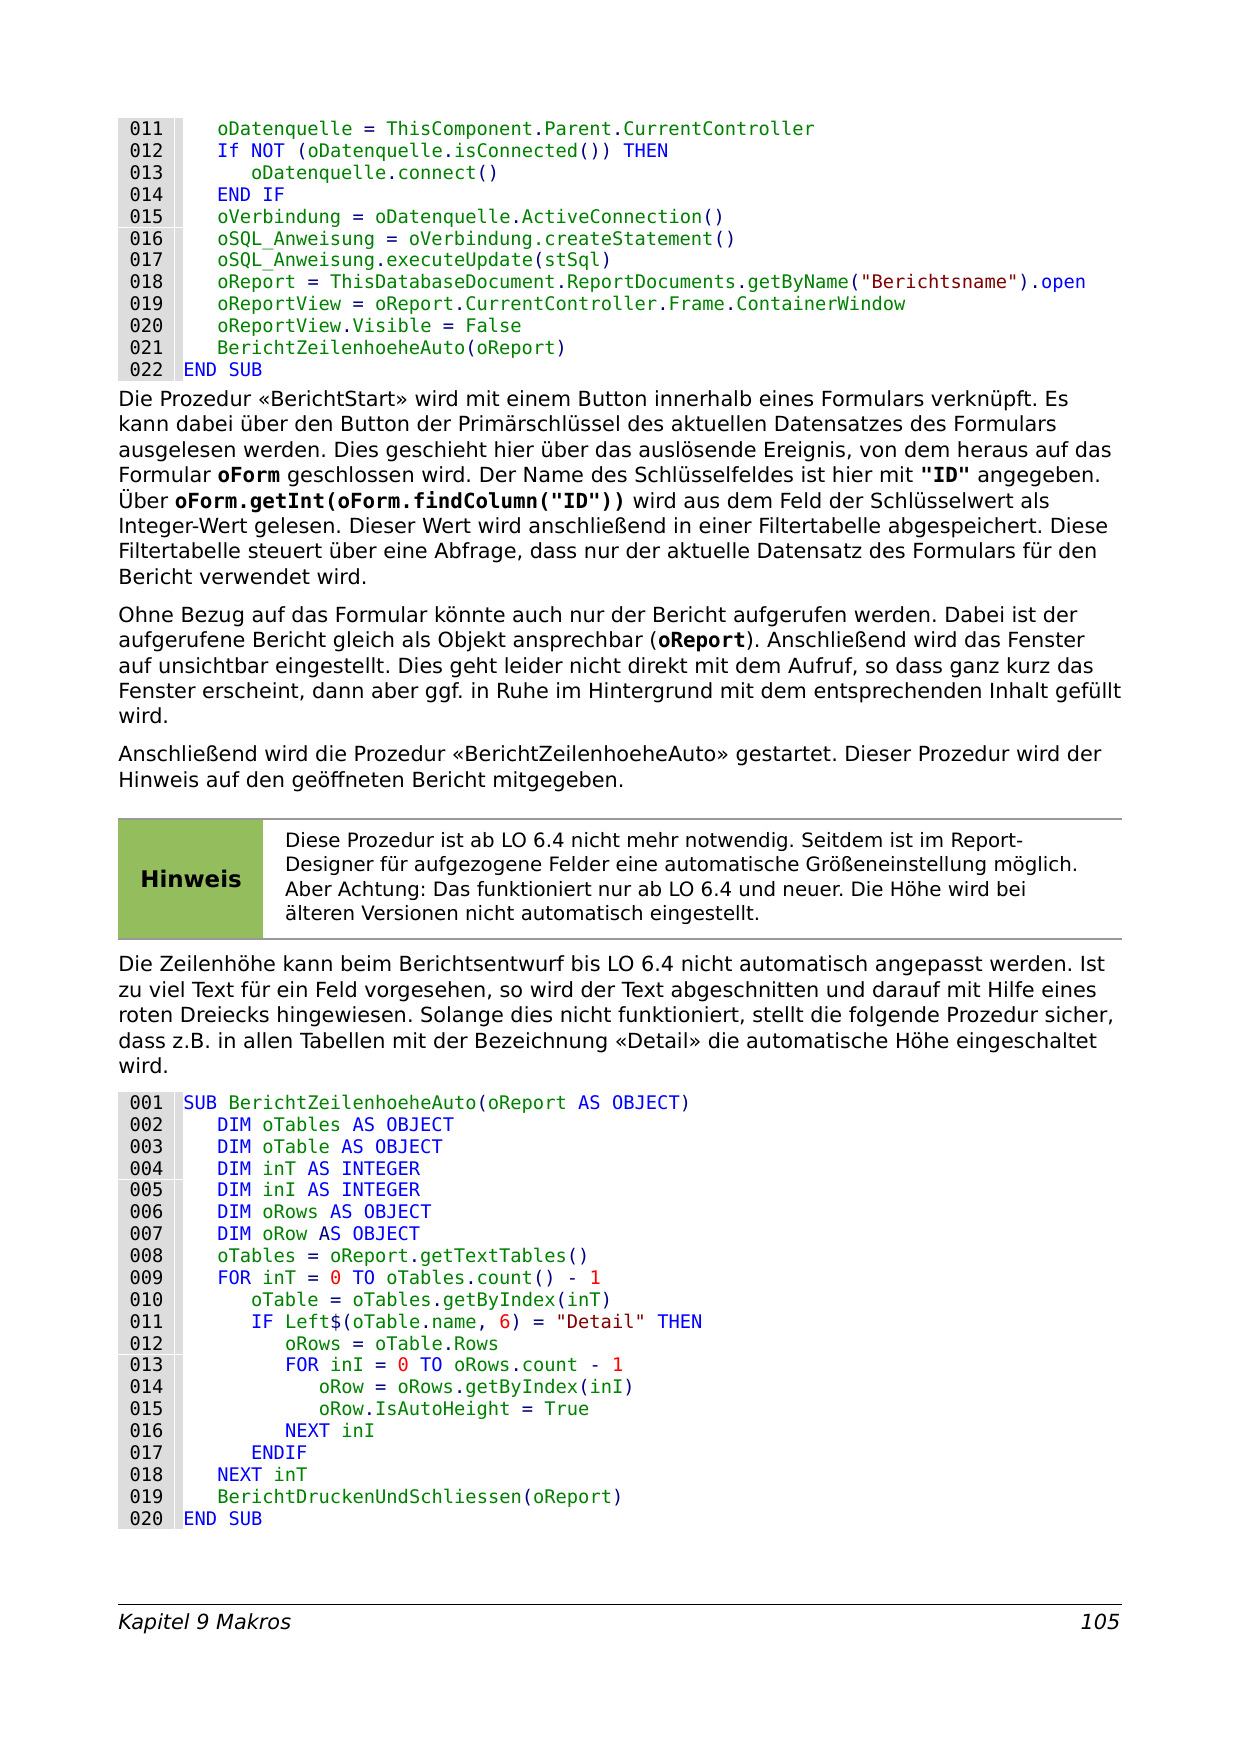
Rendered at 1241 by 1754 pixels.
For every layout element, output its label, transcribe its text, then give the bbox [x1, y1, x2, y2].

table_header Hinweis [118, 820, 263, 938]
list IF Left$(oTable.name, 6) = "Detail" THEN [183, 1311, 1122, 1333]
list oDatenquelle = ThisComponent.Parent.CurrentController [183, 118, 1122, 140]
text Die Zeilenhöhe kann beim Berichtsentwurf bis LO 6.4 nicht automatisch angepasst werden. Ist zu viel Text für ein Feld vorgesehen, so wird der Text abgeschnitten und darauf mit Hilfe eines roten Dreiecks hingewiesen. Solange dies nicht funktioniert, stellt die folgende Prozedur sicher, dass z.B. in allen Tabellen mit der Bezeichnung «Detail» die automatische Höhe eingeschaltet wird. [118, 952, 1122, 1078]
list DIM oTables AS OBJECT [183, 1114, 1122, 1136]
list oVerbindung = oDatenquelle.ActiveConnection() [183, 206, 1122, 227]
text Die Prozedur «BerichtStart» wird mit einem Button innerhalb eines Formulars verknüpft. Es kann dabei über den Button der Primärschlüssel des aktuellen Datensatzes des Formulars ausgelesen werden. Dies geschieht hier über das auslösende Ereignis, von dem heraus auf das Formular oForm geschlossen wird. Der Name des Schlüsselfeldes ist hier mit "ID" angegeben. Über oForm.getInt(oForm.findColumn("ID")) wird aus dem Feld der Schlüsselwert als Integer-Wert gelesen. Dieser Wert wird anschließend in einer Filtertabelle abgespeichert. Diese Filtertabelle steuert über eine Abfrage, dass nur der aktuelle Datensatz des Formulars für den Bericht verwendet wird. [118, 387, 1122, 589]
list oTables = oReport.getTextTables() [183, 1245, 1122, 1267]
list oRow.IsAutoHeight = True [183, 1398, 1122, 1420]
list END SUB [183, 359, 1122, 381]
list NEXT inI [183, 1420, 1122, 1442]
list oReportView.Visible = False [183, 315, 1122, 337]
list DIM oTable AS OBJECT [183, 1136, 1122, 1158]
list END IF [183, 184, 1122, 206]
text Ohne Bezug auf das Formular könnte auch nur der Bericht aufgerufen werden. Dabei ist der aufgerufene Bericht gleich als Objekt ansprechbar (oReport). Anschließend wird das Fenster auf unsichtbar eingestellt. Dies geht leider nicht direkt mit dem Aufruf, so dass ganz kurz das Fenster erscheint, dann aber ggf. in Ruhe im Hintergrund mit dem entsprechenden Inhalt gefüllt wird. [118, 603, 1122, 729]
list oSQL_Anweisung = oVerbindung.createStatement() [118, 227, 1122, 249]
list ENDIF [183, 1442, 1122, 1464]
list oTable = oTables.getByIndex(inT) [183, 1289, 1122, 1311]
list oDatenquelle.connect() [183, 162, 1122, 184]
list oReport = ThisDatabaseDocument.ReportDocuments.getByName("Berichtsname").open [183, 271, 1122, 293]
list DIM oRows AS OBJECT [183, 1201, 1122, 1223]
list DIM oRow AS OBJECT [183, 1223, 1122, 1245]
text Anschließend wird die Prozedur «BerichtZeilenhoeheAuto» gestartet. Dieser Prozedur wird der Hinweis auf den geöffneten Bericht mitgegeben. [118, 742, 1122, 792]
list If NOT (oDatenquelle.isConnected()) THEN [183, 140, 1122, 162]
table_header Diese Prozedur ist ab LO 6.4 nicht mehr notwendig. Seitdem ist im Report-Designer für aufgezogene Felder eine automatische Größeneinstellung möglich. Aber Achtung: Das funktioniert nur ab LO 6.4 und neuer. Die Höhe wird bei älteren Versionen nicht automatisch eingestellt. [264, 820, 1122, 938]
list oSQL_Anweisung.executeUpdate(stSql) [183, 249, 1122, 271]
list DIM inI AS INTEGER [118, 1179, 1122, 1201]
list oReportView = oReport.CurrentController.Frame.ContainerWindow [183, 293, 1122, 315]
list DIM inT AS INTEGER [183, 1158, 1122, 1179]
list NEXT inT [183, 1464, 1122, 1486]
list oRow = oRows.getByIndex(inI) [183, 1376, 1122, 1398]
list oRows = oTable.Rows [183, 1333, 1122, 1354]
list BerichtZeilenhoeheAuto(oReport) [183, 337, 1122, 359]
list FOR inT = 0 TO oTables.count() - 1 [183, 1267, 1122, 1289]
list SUB BerichtZeilenhoeheAuto(oReport AS OBJECT) [183, 1092, 1122, 1114]
list END SUB [183, 1508, 1122, 1529]
list BerichtDruckenUndSchliessen(oReport) [183, 1486, 1122, 1508]
list FOR inI = 0 TO oRows.count - 1 [118, 1354, 1122, 1376]
